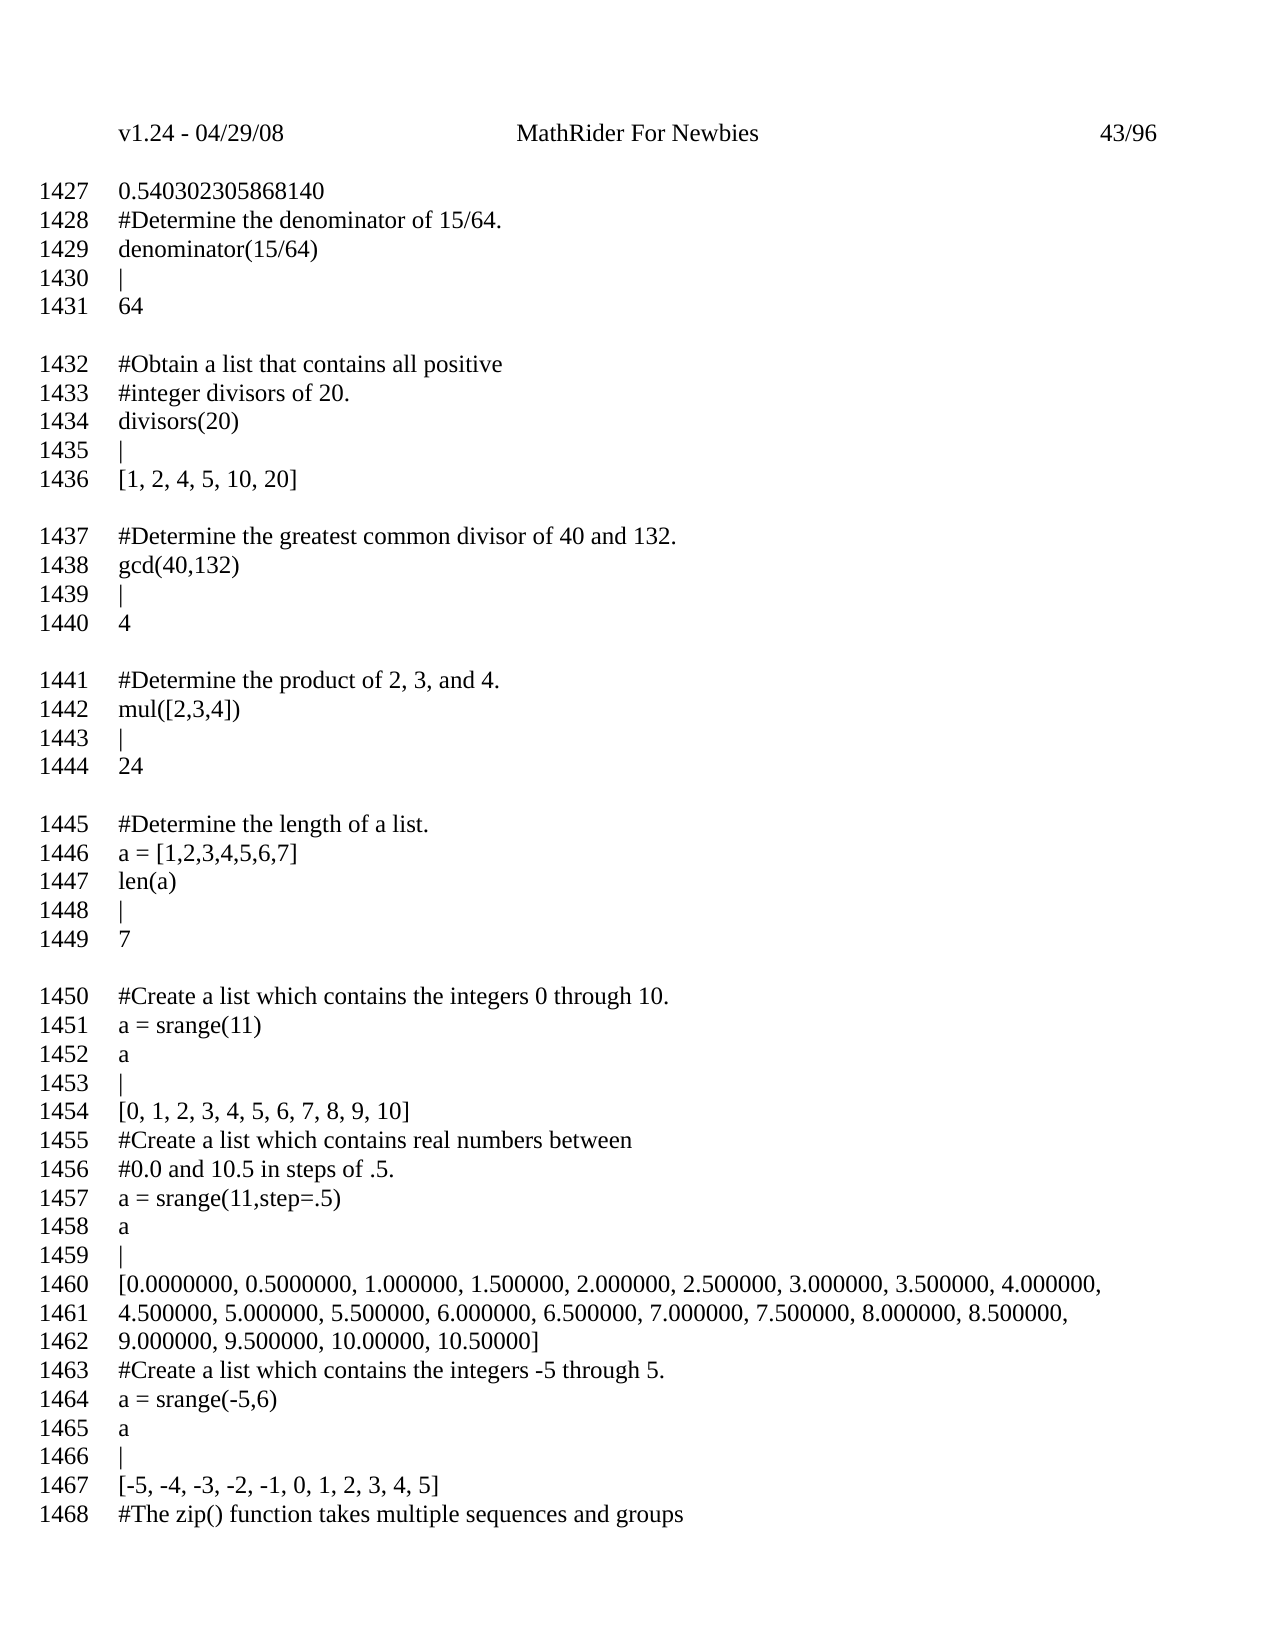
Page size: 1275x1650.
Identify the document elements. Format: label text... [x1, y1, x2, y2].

text | [118, 723, 1157, 751]
text gcd(40,132) [118, 550, 1157, 579]
text a = srange(11,step=.5) [118, 1183, 1157, 1211]
text #Create a list which contains the integers -5 through 5. [118, 1355, 1157, 1384]
text divisors(20) [118, 406, 1157, 435]
text | [118, 895, 1157, 924]
text #integer divisors of 20. [118, 378, 1157, 406]
text [1, 2, 4, 5, 10, 20] [118, 464, 1157, 493]
text a [118, 1211, 1157, 1240]
text #Determine the denominator of 15/64. [118, 205, 1157, 234]
text 7 [118, 924, 1157, 953]
text #Determine the product of 2, 3, and 4. [118, 665, 1157, 694]
text [0.0000000, 0.5000000, 1.000000, 1.500000, 2.000000, 2.500000, 3.000000, 3.500000, 4.000000, 4.500000, 5.000000, 5.500000, 6.000000, 6.500000, 7.000000, 7.500000, 8.000000, 8.500000, 9.000000, 9.500000, 10.00000, 10.50000] [118, 1269, 1157, 1355]
text | [118, 263, 1157, 291]
text [-5, -4, -3, -2, -1, 0, 1, 2, 3, 4, 5] [118, 1470, 1157, 1499]
text #Determine the length of a list. [118, 809, 1157, 838]
text #0.0 and 10.5 in steps of .5. [118, 1154, 1157, 1183]
text mul([2,3,4]) [118, 694, 1157, 723]
text #Create a list which contains the integers 0 through 10. [118, 981, 1157, 1010]
text denominator(15/64) [118, 234, 1157, 263]
text a = [1,2,3,4,5,6,7] [118, 838, 1157, 866]
text | [118, 1441, 1157, 1470]
text #The zip() function takes multiple sequences and groups [118, 1499, 1157, 1528]
text a = srange(11) [118, 1010, 1157, 1039]
text | [118, 435, 1157, 464]
text a = srange(-5,6) [118, 1384, 1157, 1413]
text a [118, 1039, 1157, 1068]
text | [118, 1240, 1157, 1269]
text #Obtain a list that contains all positive [118, 349, 1157, 378]
text 64 [118, 291, 1157, 320]
text len(a) [118, 866, 1157, 895]
text | [118, 1068, 1157, 1096]
text 4 [118, 608, 1157, 636]
text 24 [118, 751, 1157, 780]
text #Determine the greatest common divisor of 40 and 132. [118, 521, 1157, 550]
text | [118, 579, 1157, 608]
text a [118, 1413, 1157, 1441]
text #Create a list which contains real numbers between [118, 1125, 1157, 1154]
text [0, 1, 2, 3, 4, 5, 6, 7, 8, 9, 10] [118, 1096, 1157, 1125]
text 0.540302305868140 [118, 176, 1157, 205]
